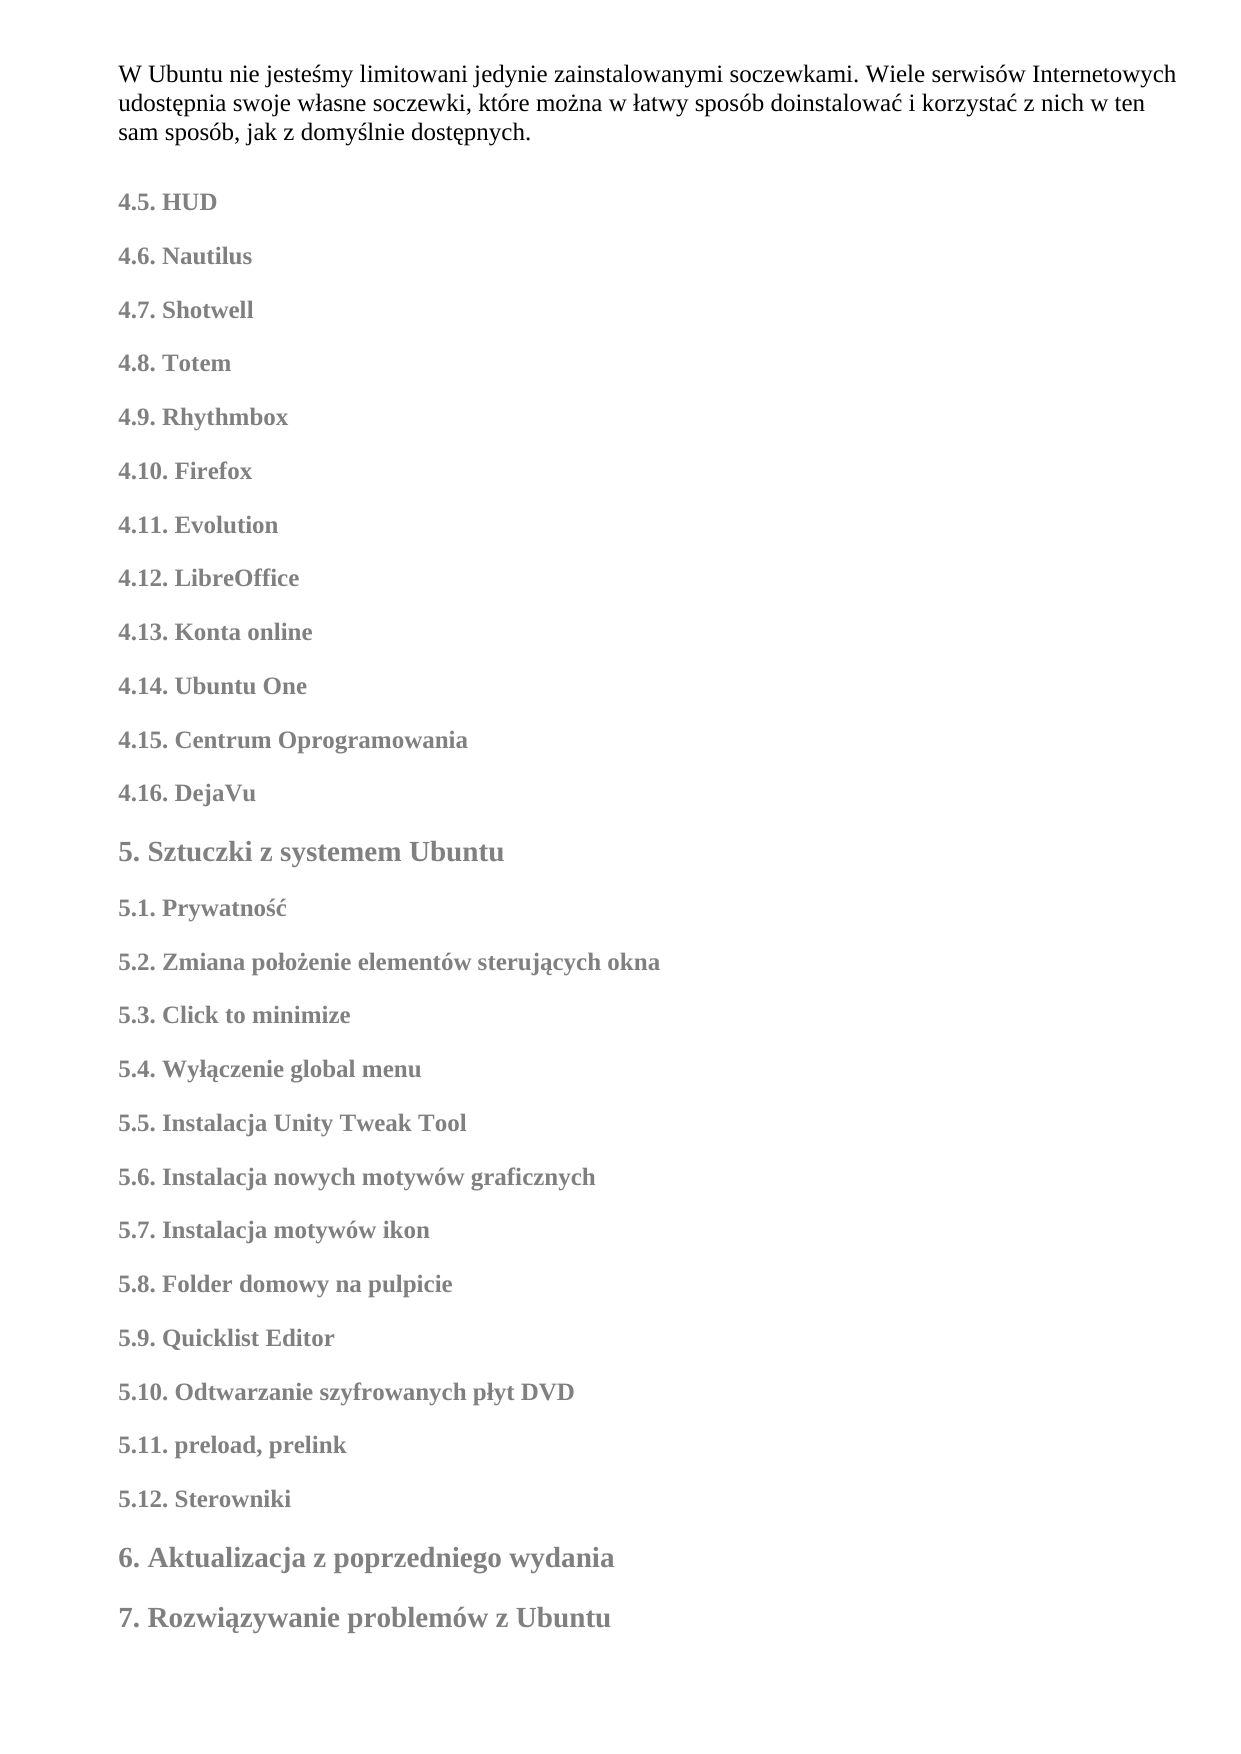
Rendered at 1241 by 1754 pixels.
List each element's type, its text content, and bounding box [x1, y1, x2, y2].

subtitle 4.8. Totem [118, 348, 1181, 377]
subtitle 4.15. Centrum Oprogramowania [118, 725, 1181, 753]
subtitle 5.1. Prywatność [118, 893, 1181, 922]
subtitle 4.7. Shotwell [118, 295, 1181, 323]
subtitle 5.5. Instalacja Unity Tweak Tool [118, 1108, 1181, 1137]
subtitle 4.9. Rhythmbox [118, 402, 1181, 431]
subtitle 4.12. LibreOffice [118, 563, 1181, 592]
text W Ubuntu nie jesteśmy limitowani jedynie zainstalowanymi soczewkami. Wiele serwisów Internetowych udostępnia swoje własne soczewki, które można w łatwy sposób doinstalować i korzystać z nich w ten sam sposób, jak z domyślnie dostępnych. [118, 59, 1181, 145]
subtitle 7. Rozwiązywanie problemów z Ubuntu [118, 1601, 1181, 1634]
subtitle 5.3. Click to minimize [118, 1000, 1181, 1029]
subtitle 5.7. Instalacja motywów ikon [118, 1215, 1181, 1244]
subtitle 5.9. Quicklist Editor [118, 1323, 1181, 1352]
subtitle 5.4. Wyłączenie global menu [118, 1054, 1181, 1083]
subtitle 4.6. Nautilus [118, 241, 1181, 270]
subtitle 5. Sztuczki z systemem Ubuntu [118, 834, 1181, 868]
subtitle 5.10. Odtwarzanie szyfrowanych płyt DVD [118, 1377, 1181, 1405]
subtitle 5.11. preload, prelink [118, 1430, 1181, 1459]
subtitle 4.14. Ubuntu One [118, 671, 1181, 700]
subtitle 4.10. Firefox [118, 456, 1181, 485]
subtitle 4.13. Konta online [118, 617, 1181, 646]
subtitle 5.8. Folder domowy na pulpicie [118, 1269, 1181, 1298]
subtitle 4.11. Evolution [118, 510, 1181, 538]
subtitle 5.2. Zmiana położenie elementów sterujących okna [118, 947, 1181, 975]
subtitle 6. Aktualizacja z poprzedniego wydania [118, 1540, 1181, 1573]
subtitle 4.5. HUD [118, 187, 1181, 216]
subtitle 4.16. DejaVu [118, 778, 1181, 807]
subtitle 5.6. Instalacja nowych motywów graficznych [118, 1162, 1181, 1190]
subtitle 5.12. Sterowniki [118, 1484, 1181, 1513]
